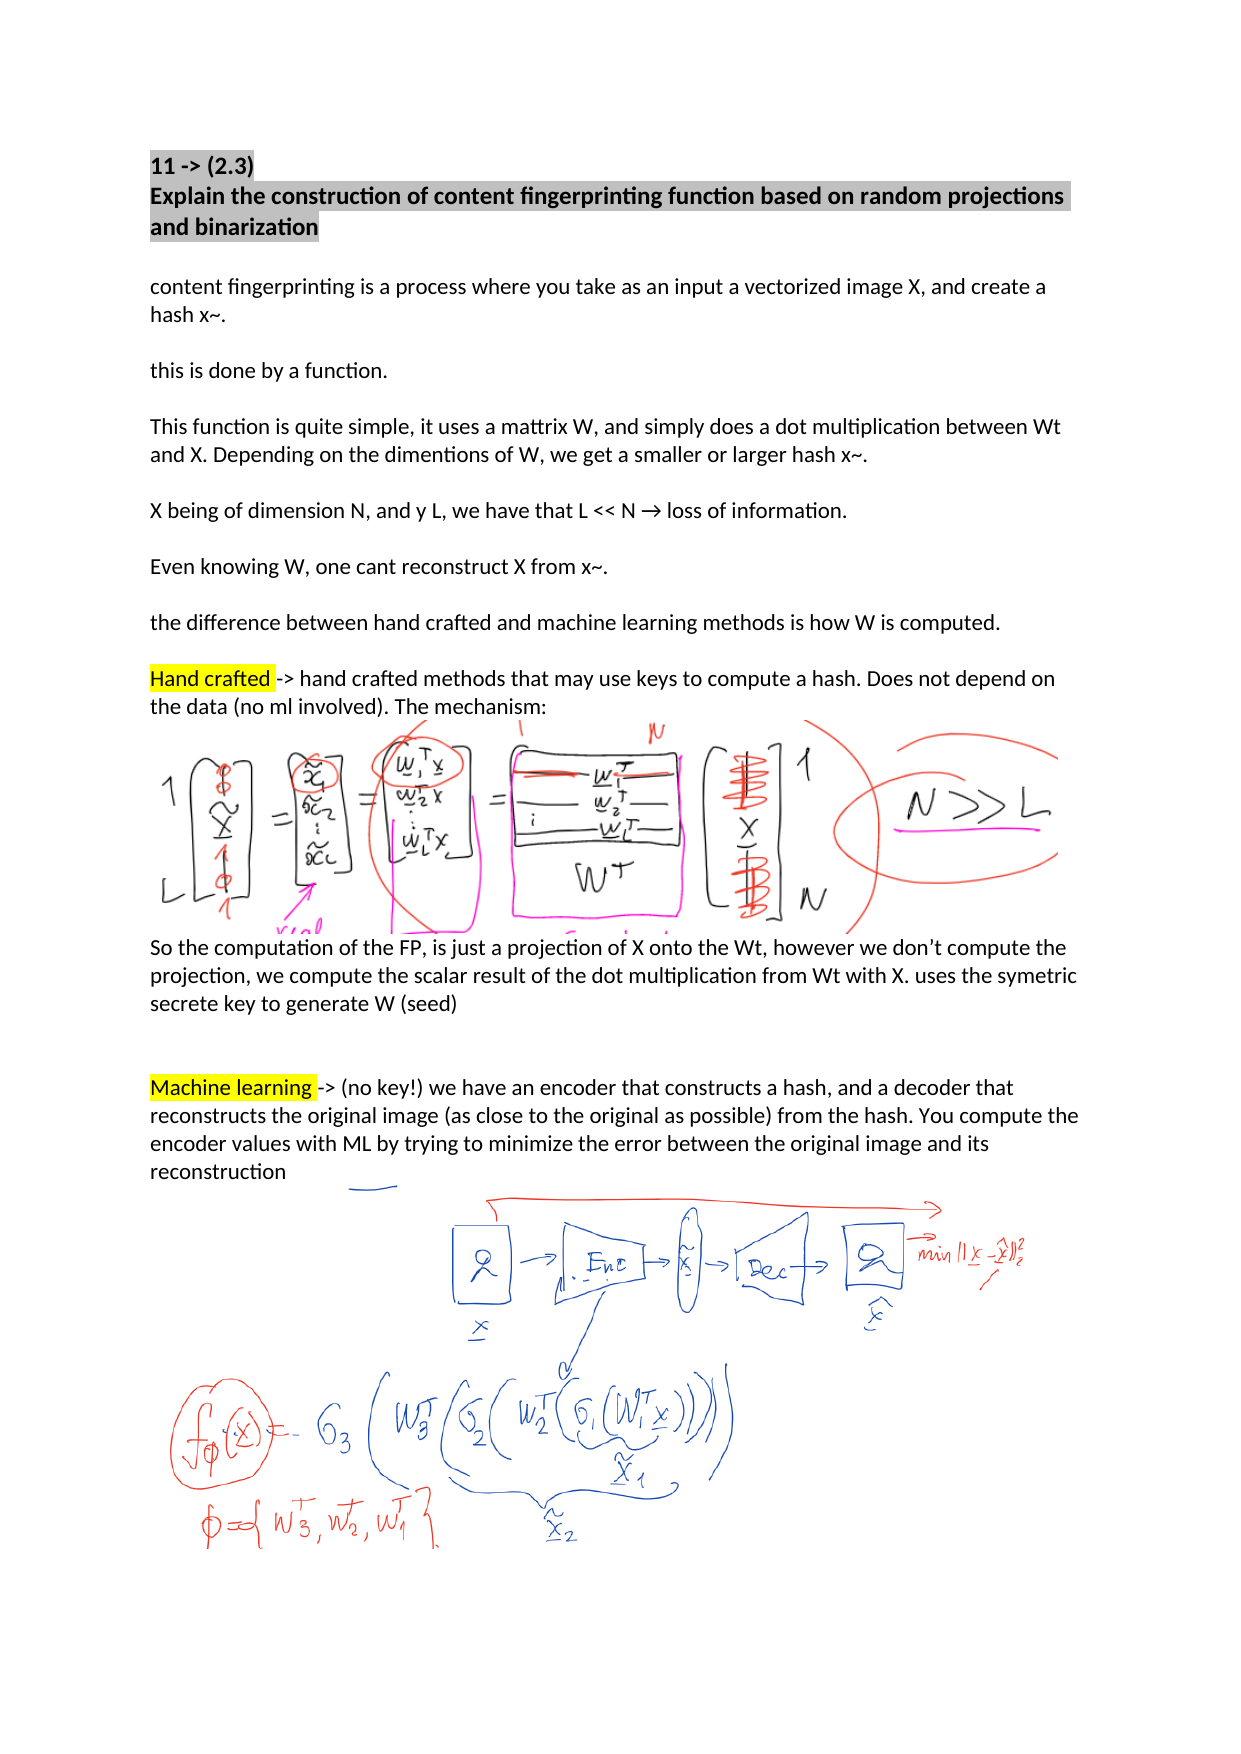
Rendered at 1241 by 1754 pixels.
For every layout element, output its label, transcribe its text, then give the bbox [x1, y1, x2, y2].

picture [150, 1185, 1038, 1549]
text Explain the construction of content fingerprinting function based on random projections and binarization [150, 181, 1090, 242]
text content fingerprinting is a process where you take as an input a vectorized image X, and create a hash x~. [150, 272, 1090, 328]
text Machine learning -> (no key!) we have an encoder that constructs a hash, and a decoder that reconstructs the original image (as close to the original as possible) from the hash. You compute the encoder values with ML by trying to minimize the error between the original image and its reconstruction [150, 1073, 1090, 1186]
text the difference between hand crafted and machine learning methods is how W is computed. [150, 608, 1090, 636]
text 11 -> (2.3) [150, 150, 1090, 181]
text X being of dimension N, and y L, we have that L << N → loss of information. [150, 496, 1090, 524]
text So the computation of the FP, is just a projection of X onto the Wt, however we don’t compute the projection, we compute the scalar result of the dot multiplication from Wt with X. uses the symetric secrete key to generate W (seed) [150, 933, 1090, 1017]
text Hand crafted -> hand crafted methods that may use keys to compute a hash. Does not depend on the data (no ml involved). The mechanism: [150, 664, 1090, 720]
text Even knowing W, one cant reconstruct X from x~. [150, 552, 1090, 580]
text this is done by a function. [150, 356, 1090, 384]
picture [150, 720, 1058, 934]
text This function is quite simple, it uses a mattrix W, and simply does a dot multiplication between Wt and X. Depending on the dimentions of W, we get a smaller or larger hash x~. [150, 412, 1090, 468]
